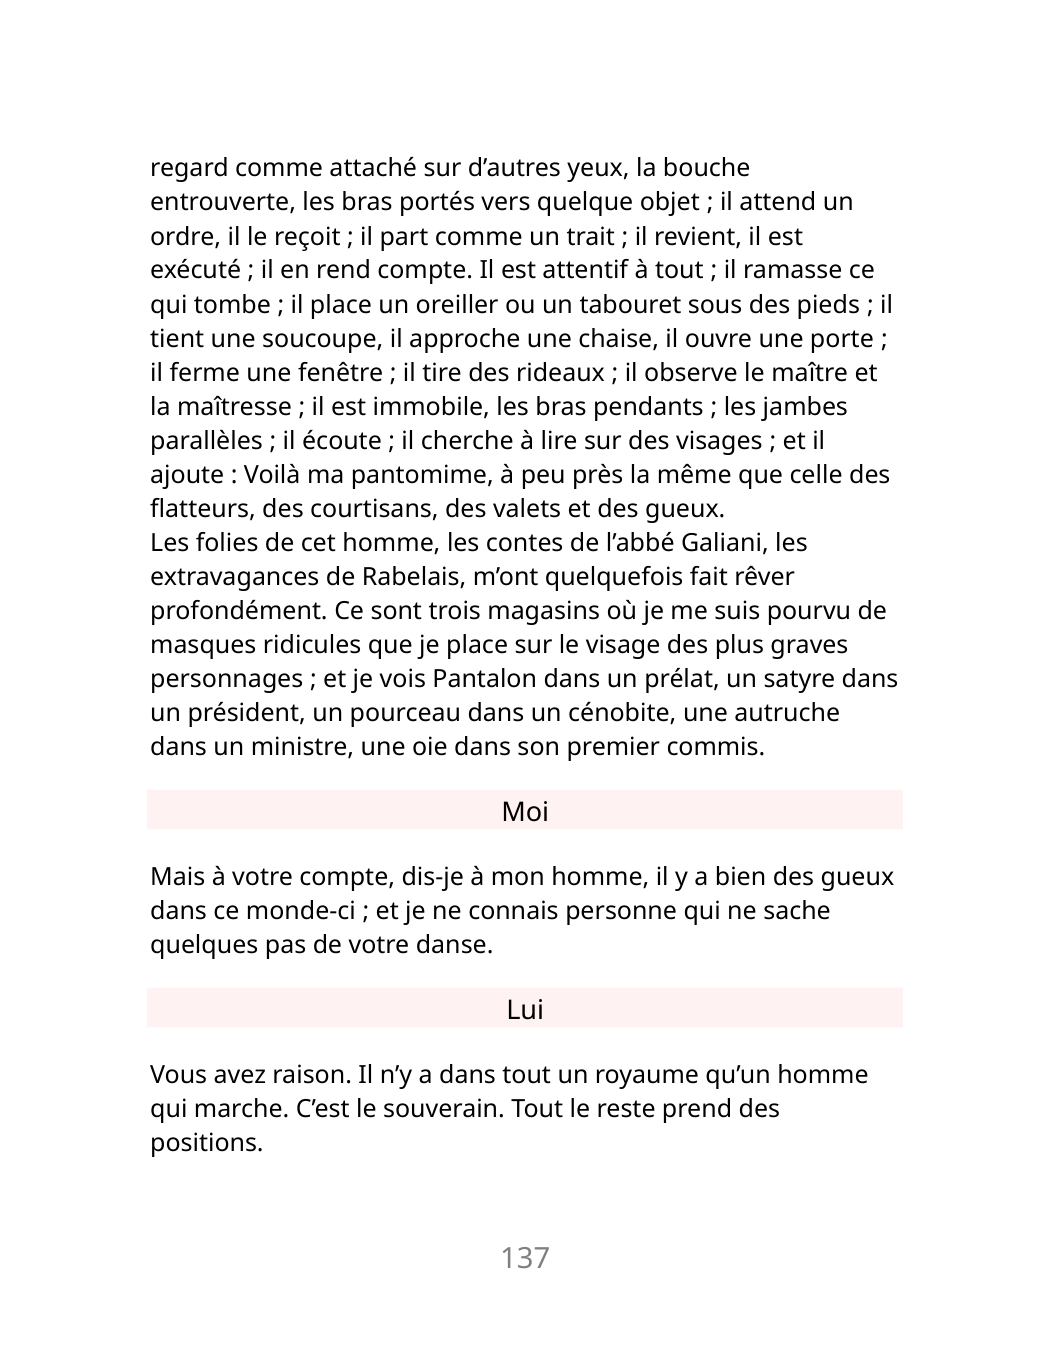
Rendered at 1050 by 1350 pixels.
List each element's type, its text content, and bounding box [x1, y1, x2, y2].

text Lui [147, 988, 903, 1027]
text Moi [147, 790, 903, 829]
text regard comme attaché sur d’autres yeux, la bouche entrouverte, les bras portés vers quelque objet ; il attend un ordre, il le reçoit ; il part comme un trait ; il revient, il est exécuté ; il en rend compte. Il est attentif à tout ; il ramasse ce qui tombe ; il place un oreiller ou un tabouret sous des pieds ; il tient une soucoupe, il approche une chaise, il ouvre une porte ; il ferme une fenêtre ; il tire des rideaux ; il observe le maître et la maîtresse ; il est immobile, les bras pendants ; les jambes parallèles ; il écoute ; il cherche à lire sur des visages ; et il ajoute : Voilà ma pantomime, à peu près la même que celle des flatteurs, des courtisans, des valets et des gueux. [150, 150, 900, 525]
text Vous avez raison. Il n’y a dans tout un royaume qu’un homme qui marche. C’est le souverain. Tout le reste prend des positions. [150, 1057, 900, 1159]
text Les folies de cet homme, les contes de l’abbé Galiani, les extravagances de Rabelais, m’ont quelquefois fait rêver profondément. Ce sont trois magasins où je me suis pourvu de masques ridicules que je place sur le visage des plus graves personnages ; et je vois Pantalon dans un prélat, un satyre dans un président, un pourceau dans un cénobite, une autruche dans un ministre, une oie dans son premier commis. [150, 525, 900, 763]
text Mais à votre compte, dis-je à mon homme, il y a bien des gueux dans ce monde-ci ; et je ne connais personne qui ne sache quelques pas de votre danse. [150, 859, 900, 961]
